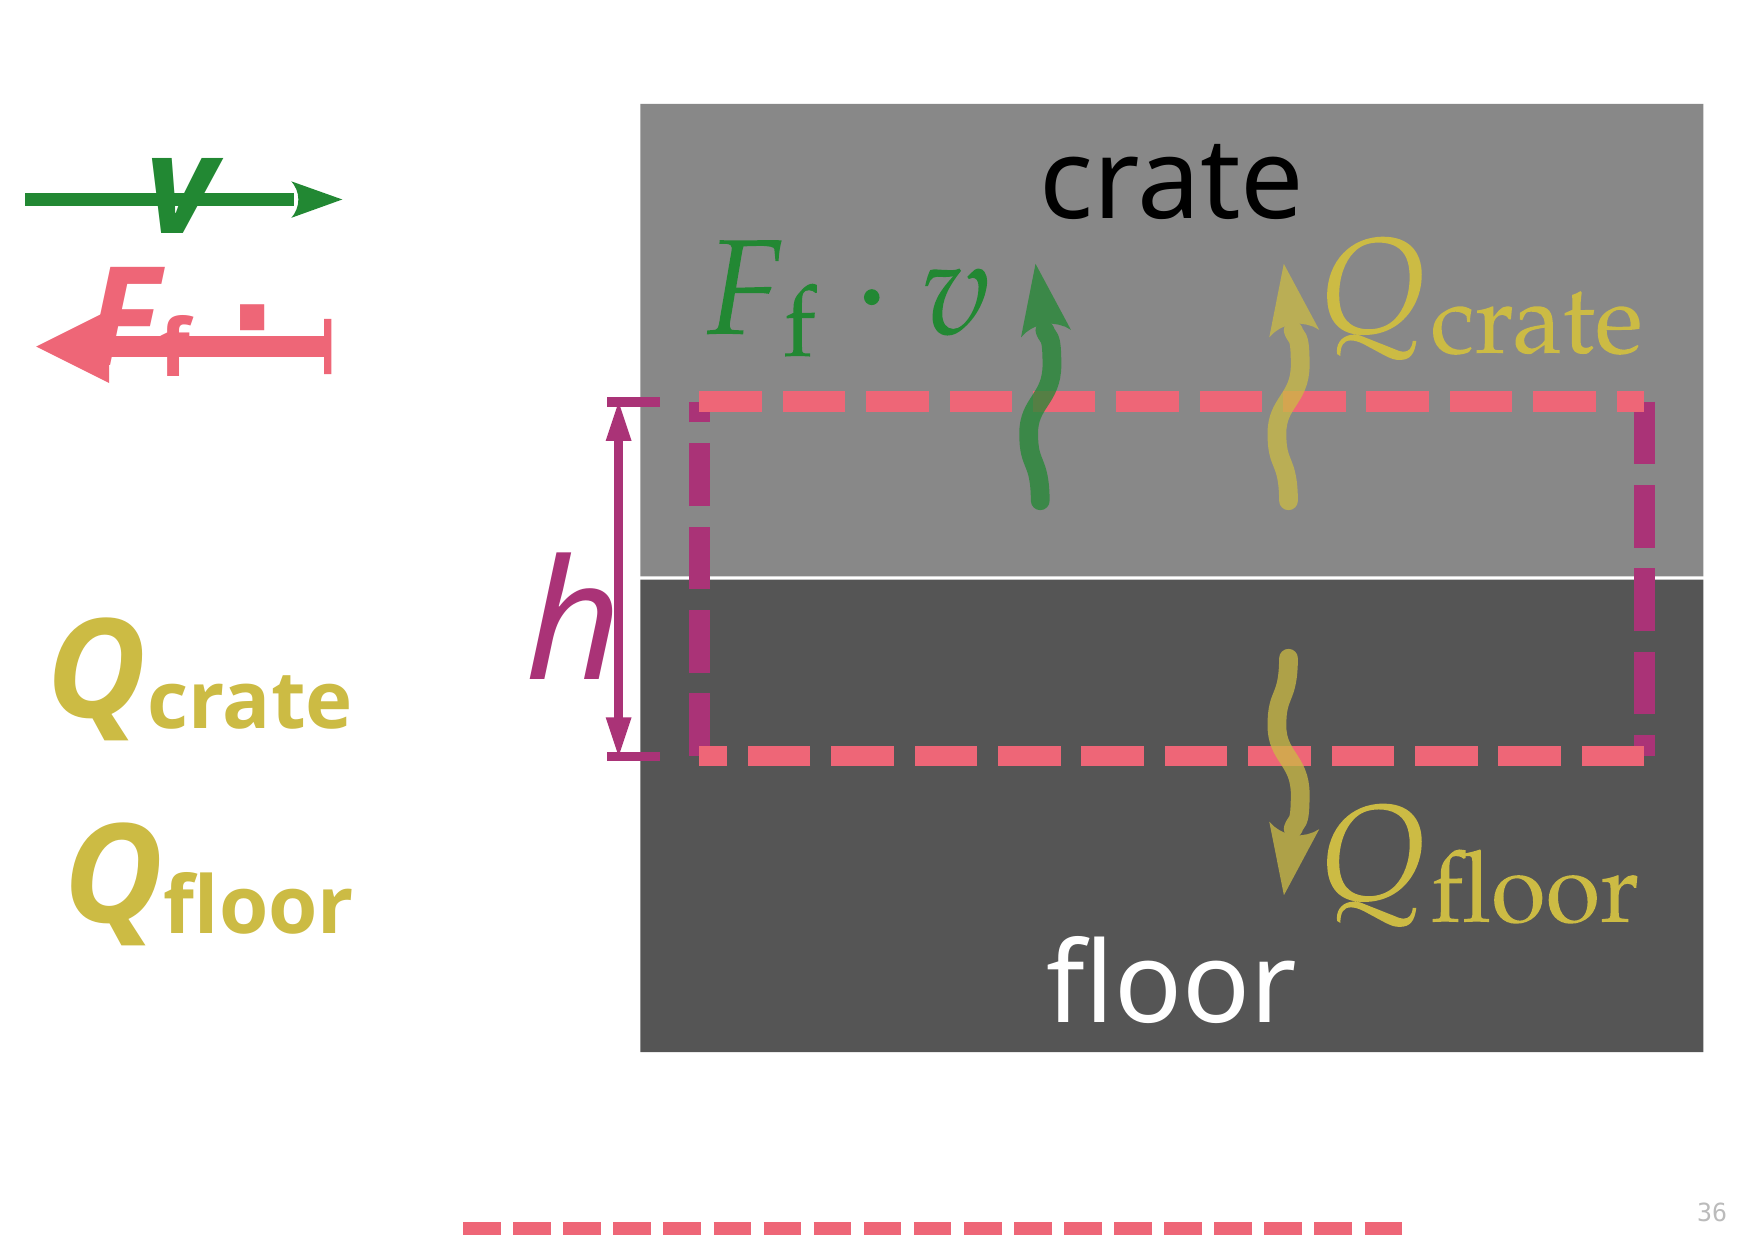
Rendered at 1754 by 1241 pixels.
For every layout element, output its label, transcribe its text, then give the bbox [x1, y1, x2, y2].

text_box [640, 103, 1704, 577]
text_box Qcrate [32, 563, 350, 716]
text_box v [130, 78, 237, 211]
text_box [640, 579, 1704, 1053]
text_box h [510, 494, 614, 676]
text_box floor [1039, 935, 1305, 1063]
text_box Qfloor [48, 768, 362, 921]
text_box Ff ⋅ [110, 357, 296, 364]
text_box crate [1036, 90, 1308, 219]
text_box Ff ⋅ [71, 211, 296, 336]
